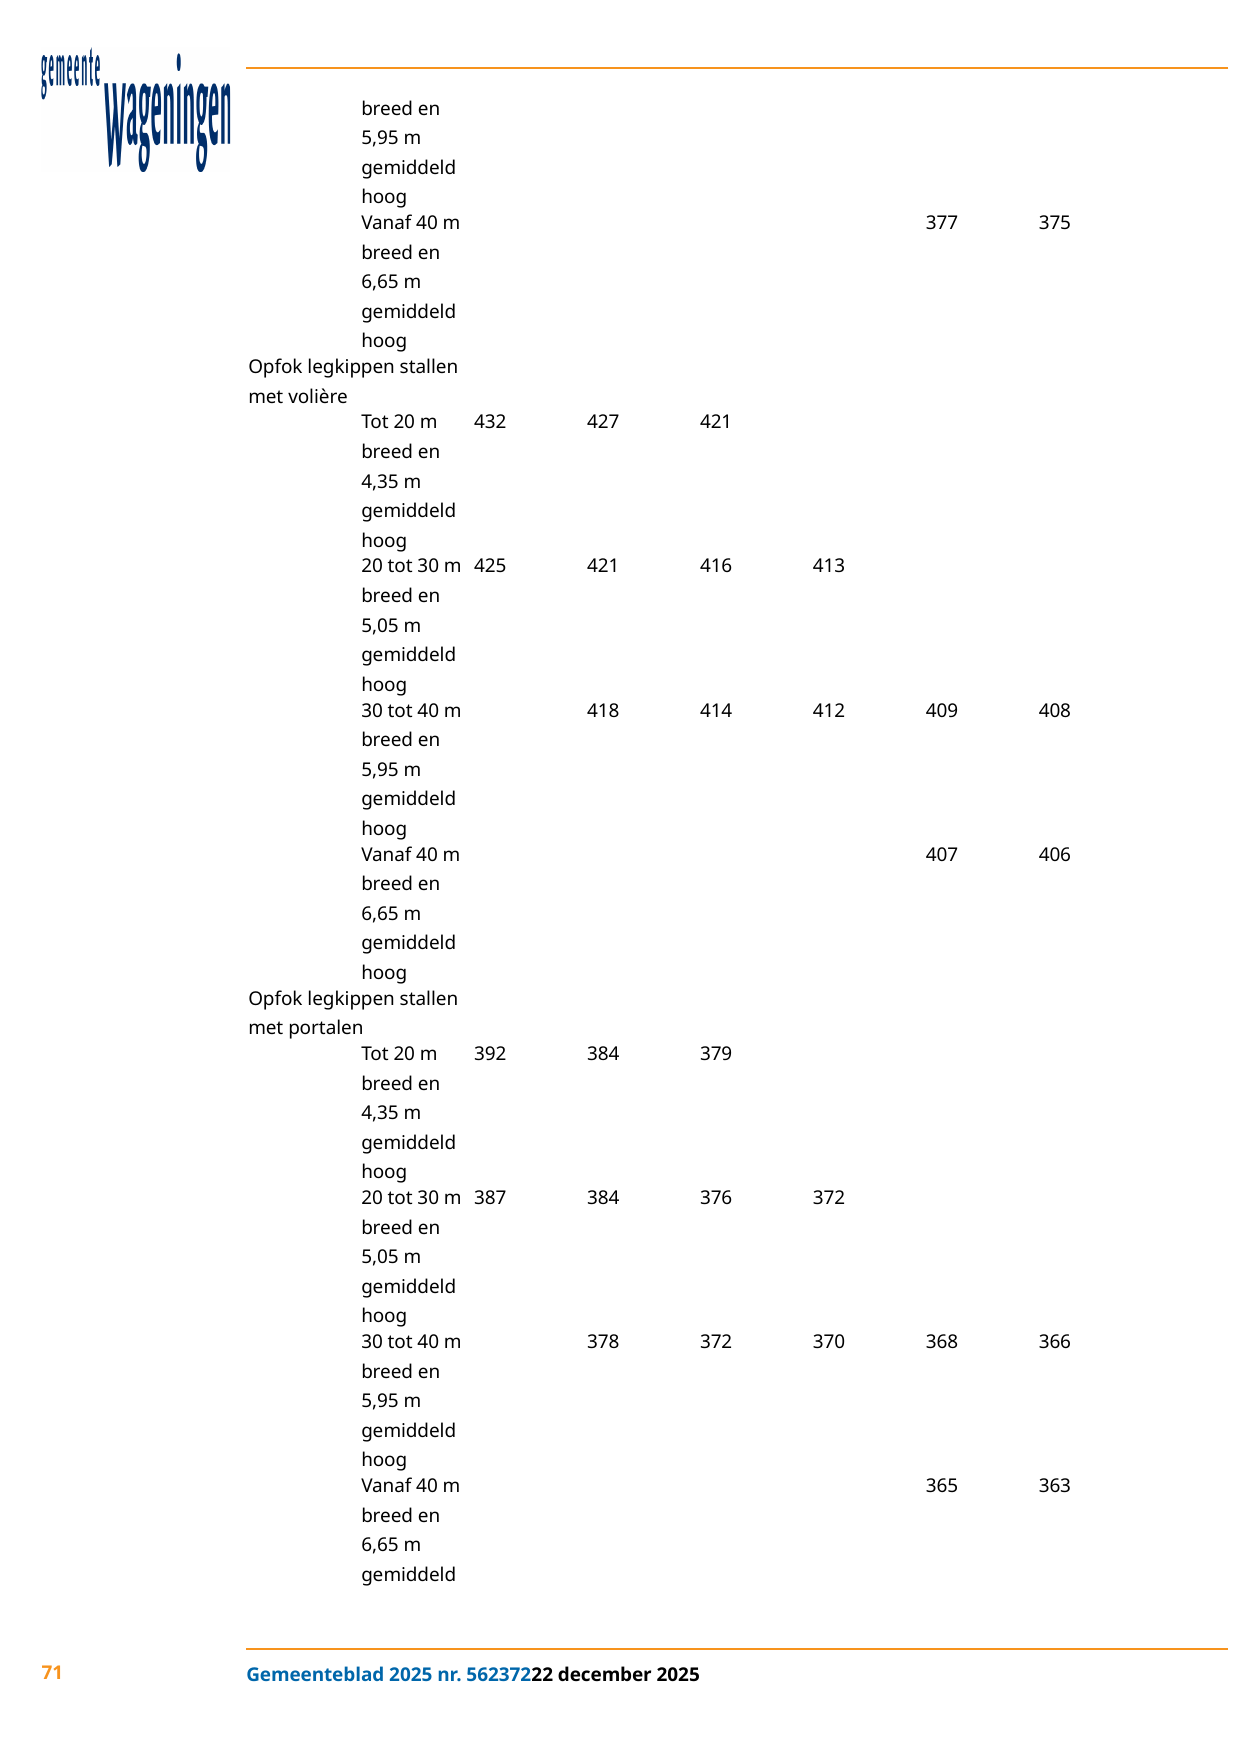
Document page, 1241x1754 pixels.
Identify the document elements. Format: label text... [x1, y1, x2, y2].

table_cell 363 [1039, 1473, 1152, 1587]
table_cell 377 [926, 209, 1038, 353]
table_cell [248, 209, 361, 353]
table_cell [1039, 409, 1152, 553]
table_cell [926, 1184, 1038, 1328]
table_cell [248, 1184, 361, 1328]
table_cell 406 [1039, 841, 1152, 985]
table_cell [813, 353, 926, 409]
table_cell [700, 841, 813, 985]
table_cell 365 [926, 1473, 1038, 1587]
table_cell [587, 353, 700, 409]
table_cell [474, 697, 587, 841]
table_cell Opfok legkippen stallen met portalen [248, 985, 474, 1040]
table_cell [587, 985, 700, 1040]
table_cell breed en 5,95 m gemiddeld hoog [361, 95, 474, 209]
table_cell [813, 95, 926, 209]
table_cell [1039, 1040, 1152, 1184]
table_cell 20 tot 30 m breed en 5,05 m gemiddeld hoog [361, 553, 474, 697]
table_cell [248, 1328, 361, 1472]
table_cell 427 [587, 409, 700, 553]
table_cell 378 [587, 1328, 700, 1472]
table_cell 413 [813, 553, 926, 697]
table_cell [474, 841, 587, 985]
table_cell 408 [1039, 697, 1152, 841]
table_cell Vanaf 40 m breed en 6,65 m gemiddeld hoog [361, 841, 474, 985]
table_cell 376 [700, 1184, 813, 1328]
table_cell [1039, 553, 1152, 697]
table_cell [474, 353, 587, 409]
table_cell 30 tot 40 m breed en 5,95 m gemiddeld hoog [361, 1328, 474, 1472]
table_cell [1039, 985, 1152, 1040]
table_cell [587, 95, 700, 209]
table_cell 375 [1039, 209, 1152, 353]
table_cell [587, 209, 700, 353]
table_cell [474, 209, 587, 353]
table_cell [1039, 95, 1152, 209]
table_cell [700, 1473, 813, 1587]
table_cell [248, 95, 361, 209]
table_cell Vanaf 40 m breed en 6,65 m gemiddeld hoog [361, 209, 474, 353]
picture [41, 47, 231, 172]
table_cell 366 [1039, 1328, 1152, 1472]
table_cell [926, 985, 1038, 1040]
table_cell 416 [700, 553, 813, 697]
table_cell 387 [474, 1184, 587, 1328]
table_cell 392 [474, 1040, 587, 1184]
table_cell Opfok legkippen stallen met volière [248, 353, 474, 409]
table_cell 372 [700, 1328, 813, 1472]
table_cell [248, 1040, 361, 1184]
table_cell 384 [587, 1040, 700, 1184]
table_cell 409 [926, 697, 1038, 841]
table_cell [813, 1473, 926, 1587]
table_cell [700, 95, 813, 209]
table_cell [587, 1473, 700, 1587]
table_cell [474, 95, 587, 209]
table_cell 425 [474, 553, 587, 697]
table_cell 418 [587, 697, 700, 841]
table_cell 414 [700, 697, 813, 841]
table_cell [1039, 1184, 1152, 1328]
table_cell 384 [587, 1184, 700, 1328]
table_cell [813, 985, 926, 1040]
table_cell 30 tot 40 m breed en 5,95 m gemiddeld hoog [361, 697, 474, 841]
table_cell [248, 697, 361, 841]
table_cell [700, 353, 813, 409]
table_cell [813, 209, 926, 353]
table_cell 20 tot 30 m breed en 5,05 m gemiddeld hoog [361, 1184, 474, 1328]
table_cell [813, 409, 926, 553]
table_cell Tot 20 m breed en 4,35 m gemiddeld hoog [361, 409, 474, 553]
table_cell [248, 553, 361, 697]
table_cell [926, 353, 1038, 409]
table_cell [926, 95, 1038, 209]
table_cell [700, 209, 813, 353]
table_cell [248, 841, 361, 985]
table_cell [926, 553, 1038, 697]
table_cell [587, 841, 700, 985]
table_cell Tot 20 m breed en 4,35 m gemiddeld hoog [361, 1040, 474, 1184]
table_cell 432 [474, 409, 587, 553]
table_cell 421 [587, 553, 700, 697]
table_cell [1039, 353, 1152, 409]
table_cell [926, 409, 1038, 553]
table_cell [474, 1473, 587, 1587]
table_cell [813, 1040, 926, 1184]
table_cell [926, 1040, 1038, 1184]
table_cell [813, 841, 926, 985]
table_cell [248, 1473, 361, 1587]
table_cell 372 [813, 1184, 926, 1328]
table_cell 407 [926, 841, 1038, 985]
table_cell 421 [700, 409, 813, 553]
table_cell 368 [926, 1328, 1038, 1472]
table_cell [700, 985, 813, 1040]
table_cell Vanaf 40 m breed en 6,65 m gemiddeld [361, 1473, 474, 1587]
table_cell [474, 985, 587, 1040]
table_cell 370 [813, 1328, 926, 1472]
table_cell [248, 409, 361, 553]
table_cell [474, 1328, 587, 1472]
table_cell 379 [700, 1040, 813, 1184]
table_cell 412 [813, 697, 926, 841]
